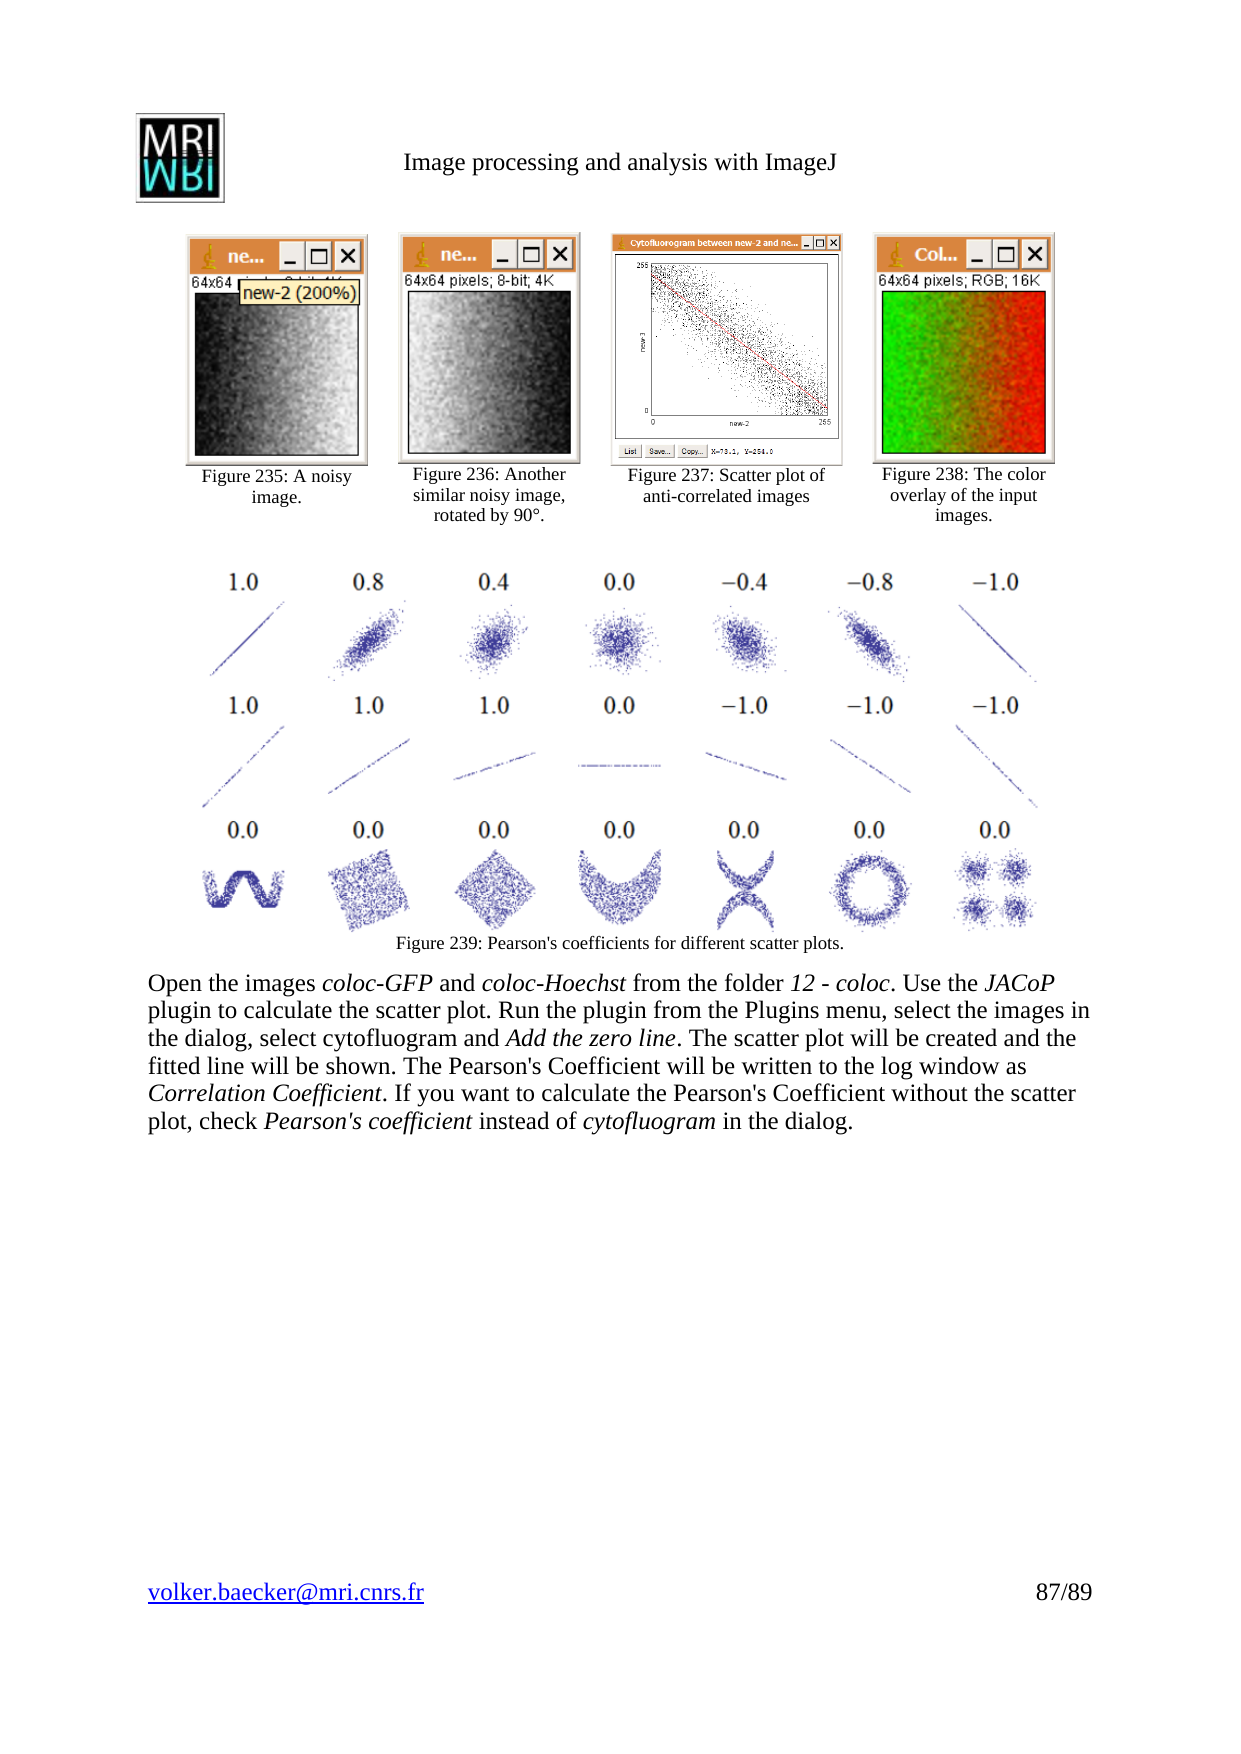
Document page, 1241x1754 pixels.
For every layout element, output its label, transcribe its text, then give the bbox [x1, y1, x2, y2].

text Figure 238: The color overlay of the input images. [872, 464, 1055, 526]
text Figure 236: Another similar noisy image, rotated by 90°. [398, 464, 580, 526]
picture [185, 234, 368, 466]
picture [872, 232, 1055, 464]
picture [186, 568, 1055, 933]
text Figure 239: Pearson's coefficients for different scatter plots. [186, 933, 1054, 954]
text Open the images coloc-GFP and coloc-Hoechst from the folder 12 - coloc. Use the JACoP plugin to calculate the scatter plot. Run the plugin from the Plugins menu, select the images in the dialog, select cytofluogram and Add the zero line. The scatter plot will be created and the fitted line will be shown. The Pearson's Coefficient will be written to the log window as Correlation Coefficient. If you want to calculate the Pearson's Coefficient without the scatter plot, check Pearson's coefficient instead of cytofluogram in the dialog. [148, 969, 1092, 1135]
picture [135, 113, 225, 203]
text Figure 235: A noisy image. [185, 466, 368, 507]
text Figure 237: Scatter plot of anti-correlated images [610, 466, 842, 507]
picture [398, 232, 581, 464]
picture [610, 233, 843, 466]
